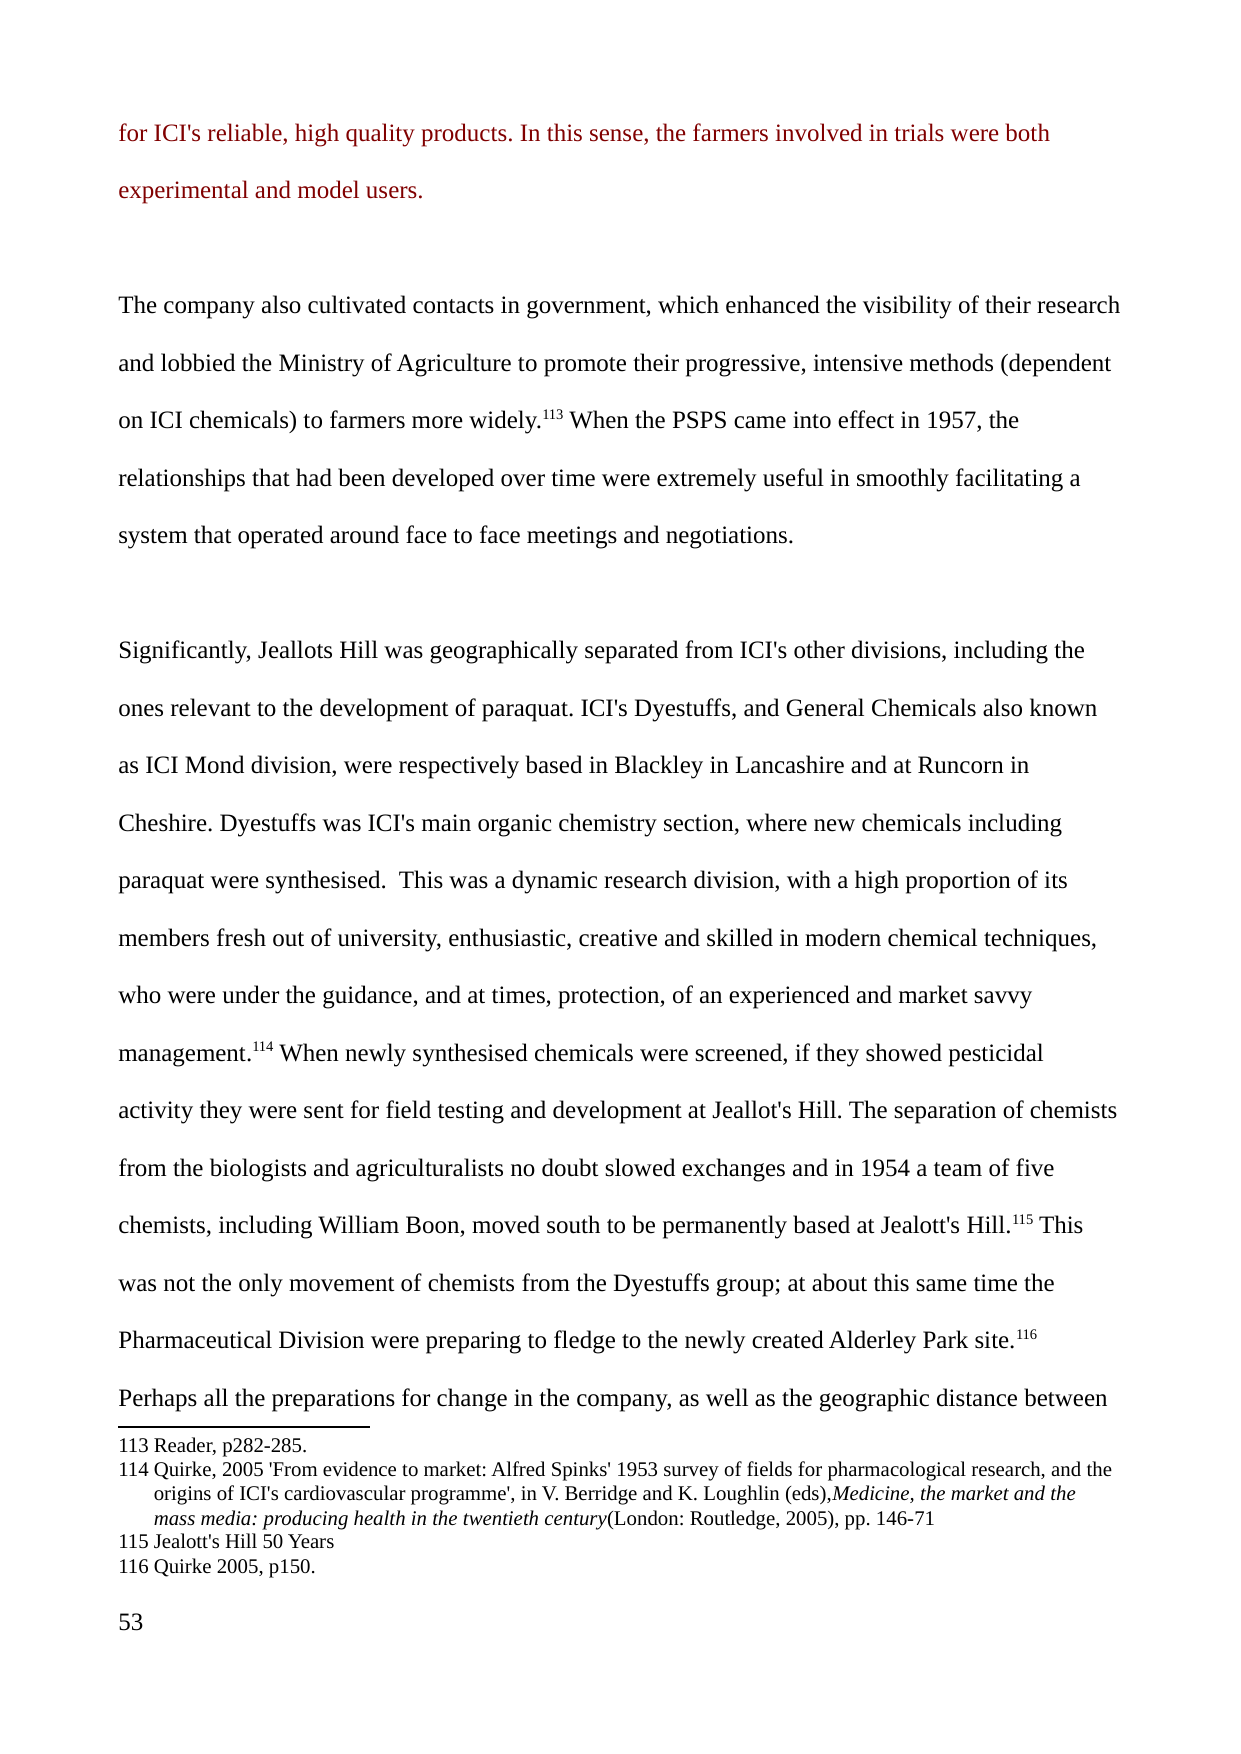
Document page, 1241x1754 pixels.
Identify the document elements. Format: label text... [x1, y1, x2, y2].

text Jealott's Hill 50 Years [118, 1529, 1122, 1553]
text Quirke 2005, p150. [118, 1553, 1122, 1578]
text Significantly, Jeallots Hill was geographically separated from ICI's other divisions, including the ones relevant to the development of paraquat. ICI's Dyestuffs, and General Chemicals also known as ICI Mond division, were respectively based in Blackley in Lancashire and at Runcorn in Cheshire. Dyestuffs was ICI's main organic chemistry section, where new chemicals including paraquat were synthesised. This was a dynamic research division, with a high proportion of its members fresh out of university, enthusiastic, creative and skilled in modern chemical techniques, who were under the guidance, and at times, protection, of an experienced and market savvy management. When newly synthesised chemicals were screened, if they showed pesticidal activity they were sent for field testing and development at Jeallot's Hill. The separation of chemists from the biologists and agriculturalists no doubt slowed exchanges and in 1954 a team of five chemists, including William Boon, moved south to be permanently based at Jealott's Hill. This was not the only movement of chemists from the Dyestuffs group; at about this same time the Pharmaceutical Division were preparing to fledge to the newly created Alderley Park site. Perhaps all the preparations for change in the company, as well as the geographic distance between [118, 636, 1122, 1412]
text Quirke, 2005 'From evidence to market: Alfred Spinks' 1953 survey of fields for pharmacological research, and the origins of ICI's cardiovascular programme', in V. Berridge and K. Loughlin (eds),Medicine, the market and the mass media: producing health in the twentieth century(London: Routledge, 2005), pp. 146-71 [118, 1457, 1122, 1529]
text for ICI's reliable, high quality products. In this sense, the farmers involved in trials were both experimental and model users. [118, 118, 1122, 204]
text The company also cultivated contacts in government, which enhanced the visibility of their research and lobbied the Ministry of Agriculture to promote their progressive, intensive methods (dependent on ICI chemicals) to farmers more widely. When the PSPS came into effect in 1957, the relationships that had been developed over time were extremely useful in smoothly facilitating a system that operated around face to face meetings and negotiations. [118, 291, 1122, 549]
text Reader, p282-285. [118, 1433, 1122, 1457]
